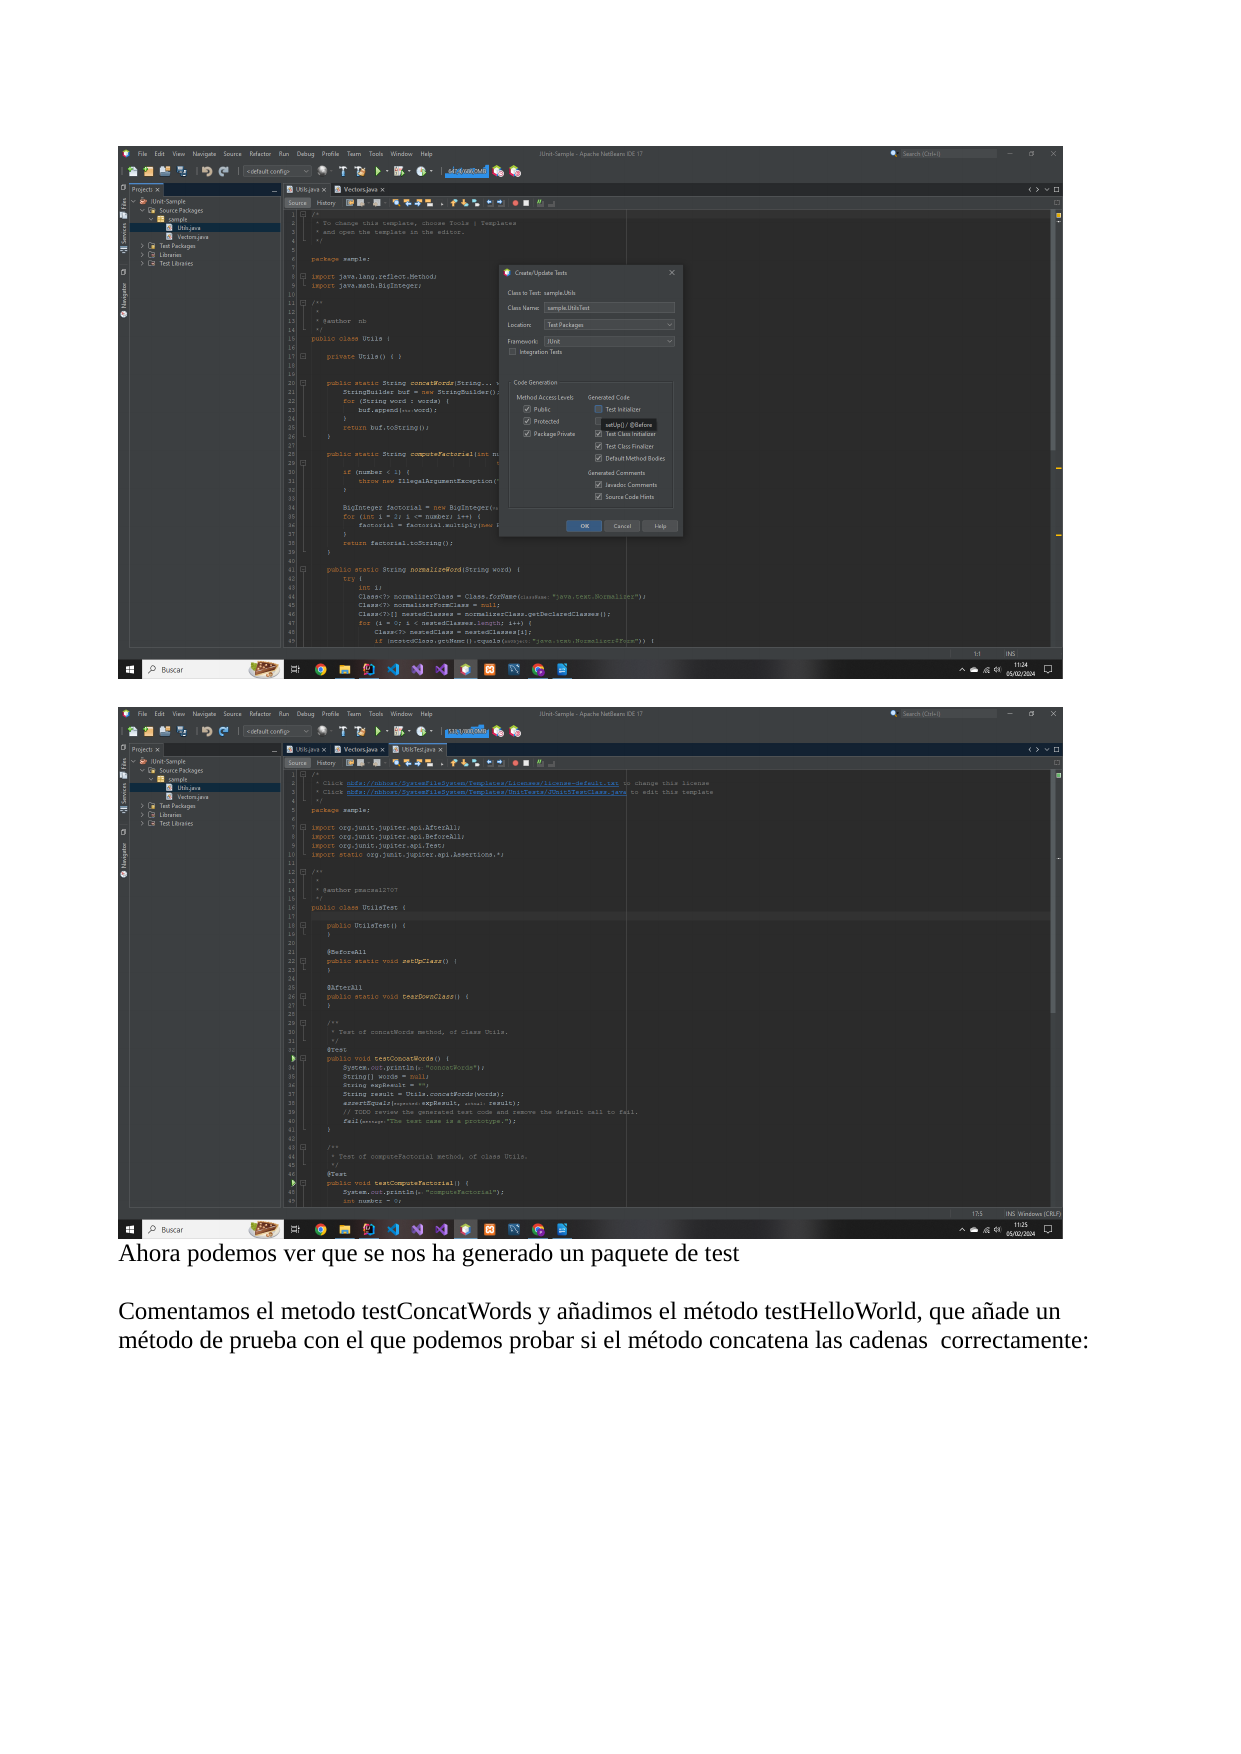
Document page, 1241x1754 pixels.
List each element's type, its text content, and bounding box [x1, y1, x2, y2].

text Ahora podemos ver que se nos ha generado un paquete de test [118, 1239, 1122, 1267]
picture [118, 707, 1063, 1239]
text Comentamos el metodo testConcatWords y añadimos el método testHelloWorld, que añade un método de prueba con el que podemos probar si el método concatena las cadenas correctamente: [118, 1296, 1122, 1353]
picture [118, 146, 1063, 679]
